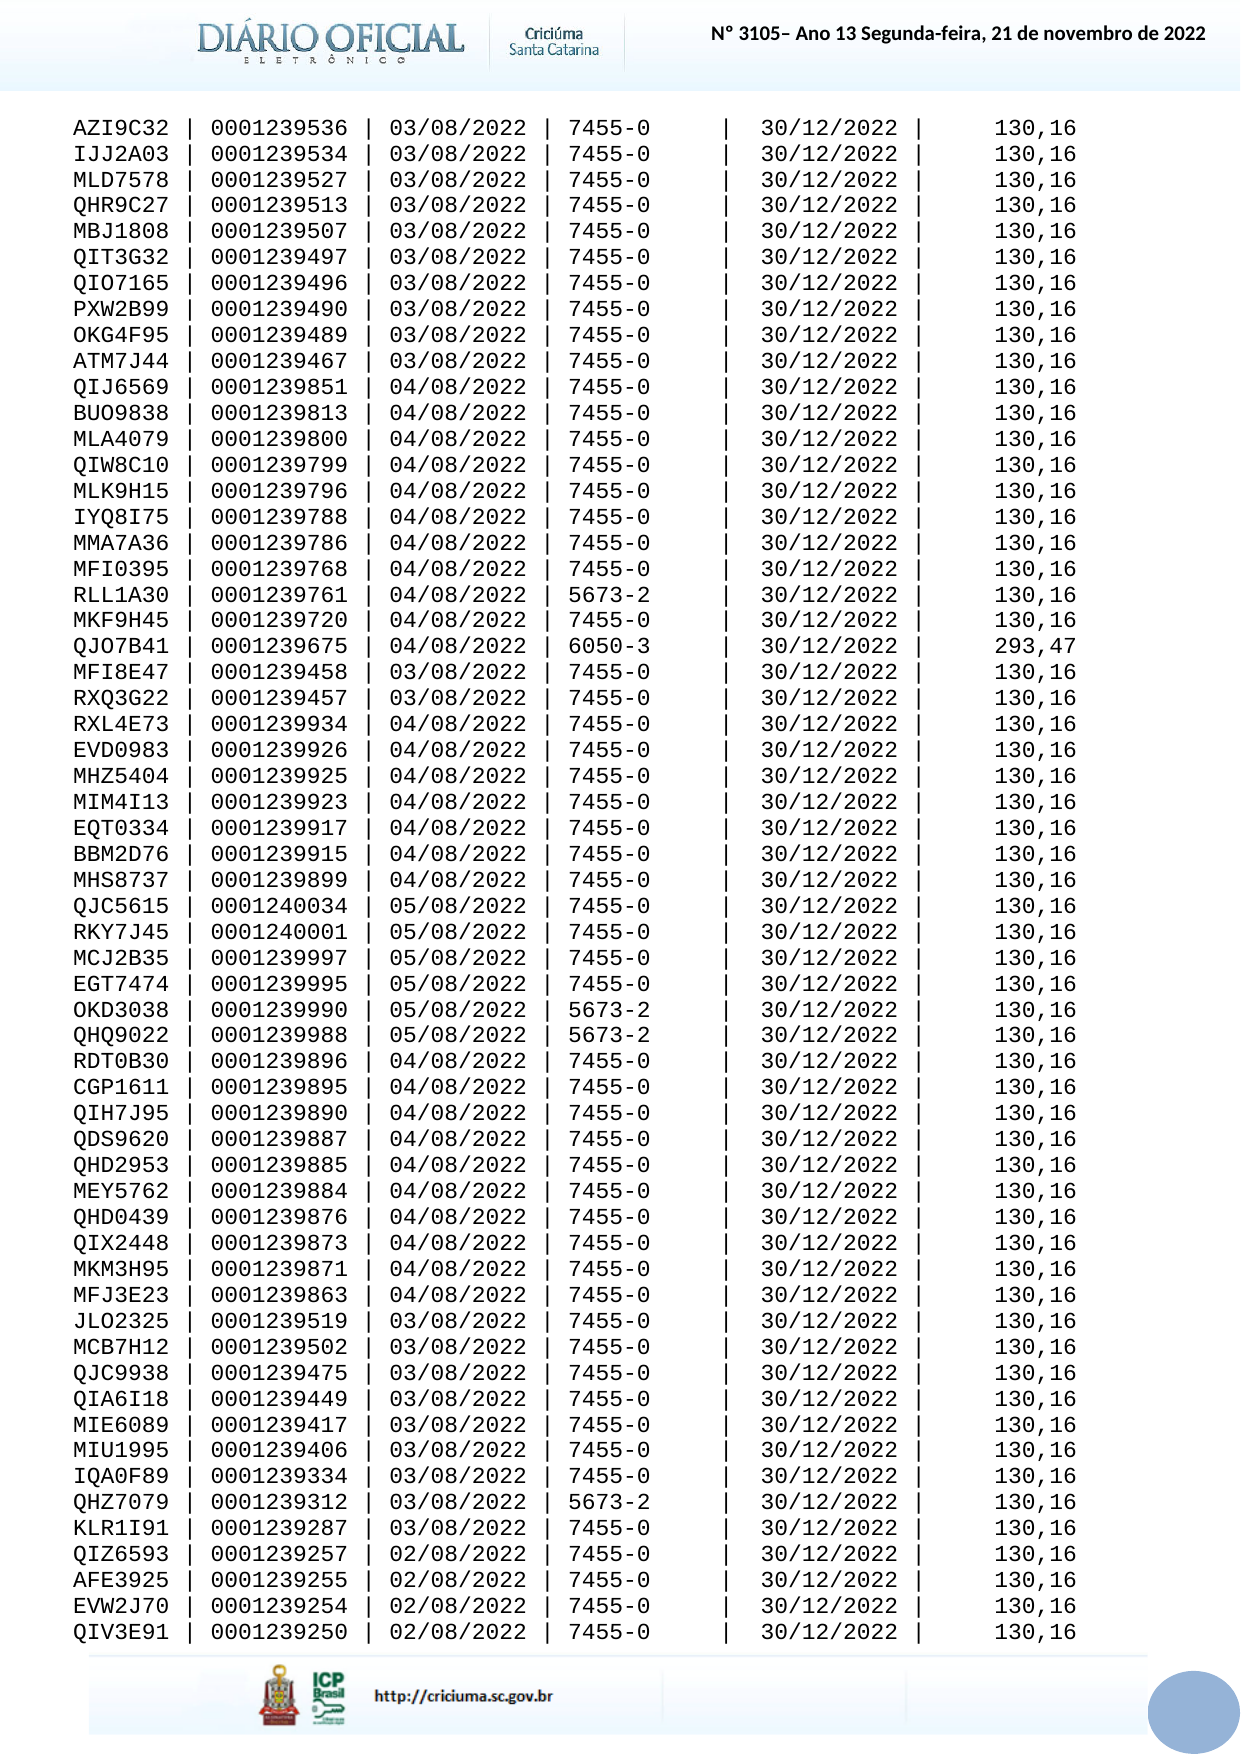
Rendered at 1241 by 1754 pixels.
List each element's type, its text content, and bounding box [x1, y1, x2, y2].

text MLK9H15 | 0001239796 | 04/08/2022 | 7455-0 | 30/12/2022 | 130,16 [59, 479, 1167, 505]
text QIA6I18 | 0001239449 | 03/08/2022 | 7455-0 | 30/12/2022 | 130,16 [59, 1387, 1167, 1413]
text IJJ2A03 | 0001239534 | 03/08/2022 | 7455-0 | 30/12/2022 | 130,16 [59, 142, 1167, 168]
text EGT7474 | 0001239995 | 05/08/2022 | 7455-0 | 30/12/2022 | 130,16 [59, 972, 1167, 998]
text JLO2325 | 0001239519 | 03/08/2022 | 7455-0 | 30/12/2022 | 130,16 [59, 1309, 1167, 1335]
text QDS9620 | 0001239887 | 04/08/2022 | 7455-0 | 30/12/2022 | 130,16 [59, 1128, 1167, 1153]
text QIT3G32 | 0001239497 | 03/08/2022 | 7455-0 | 30/12/2022 | 130,16 [59, 246, 1167, 272]
text QHQ9022 | 0001239988 | 05/08/2022 | 5673-2 | 30/12/2022 | 130,16 [59, 1024, 1167, 1050]
text QIZ6593 | 0001239257 | 02/08/2022 | 7455-0 | 30/12/2022 | 130,16 [59, 1543, 1167, 1568]
text QHD0439 | 0001239876 | 04/08/2022 | 7455-0 | 30/12/2022 | 130,16 [59, 1205, 1167, 1231]
text IQA0F89 | 0001239334 | 03/08/2022 | 7455-0 | 30/12/2022 | 130,16 [59, 1465, 1167, 1491]
text MCB7H12 | 0001239502 | 03/08/2022 | 7455-0 | 30/12/2022 | 130,16 [59, 1335, 1167, 1361]
text KLR1I91 | 0001239287 | 03/08/2022 | 7455-0 | 30/12/2022 | 130,16 [59, 1517, 1167, 1543]
text MBJ1808 | 0001239507 | 03/08/2022 | 7455-0 | 30/12/2022 | 130,16 [59, 220, 1167, 246]
text OKG4F95 | 0001239489 | 03/08/2022 | 7455-0 | 30/12/2022 | 130,16 [59, 323, 1167, 349]
text PXW2B99 | 0001239490 | 03/08/2022 | 7455-0 | 30/12/2022 | 130,16 [59, 298, 1167, 323]
text QIO7165 | 0001239496 | 03/08/2022 | 7455-0 | 30/12/2022 | 130,16 [59, 272, 1167, 298]
text EVW2J70 | 0001239254 | 02/08/2022 | 7455-0 | 30/12/2022 | 130,16 [59, 1594, 1167, 1620]
text MIU1995 | 0001239406 | 03/08/2022 | 7455-0 | 30/12/2022 | 130,16 [59, 1439, 1167, 1465]
text QIW8C10 | 0001239799 | 04/08/2022 | 7455-0 | 30/12/2022 | 130,16 [59, 453, 1167, 479]
text MKF9H45 | 0001239720 | 04/08/2022 | 7455-0 | 30/12/2022 | 130,16 [59, 609, 1167, 635]
text MKM3H95 | 0001239871 | 04/08/2022 | 7455-0 | 30/12/2022 | 130,16 [59, 1257, 1167, 1283]
text QIJ6569 | 0001239851 | 04/08/2022 | 7455-0 | 30/12/2022 | 130,16 [59, 375, 1167, 401]
text RXQ3G22 | 0001239457 | 03/08/2022 | 7455-0 | 30/12/2022 | 130,16 [59, 687, 1167, 713]
text MEY5762 | 0001239884 | 04/08/2022 | 7455-0 | 30/12/2022 | 130,16 [59, 1179, 1167, 1205]
text AZI9C32 | 0001239536 | 03/08/2022 | 7455-0 | 30/12/2022 | 130,16 [59, 116, 1167, 142]
text MFI0395 | 0001239768 | 04/08/2022 | 7455-0 | 30/12/2022 | 130,16 [59, 557, 1167, 583]
text MIE6089 | 0001239417 | 03/08/2022 | 7455-0 | 30/12/2022 | 130,16 [59, 1413, 1167, 1439]
text RLL1A30 | 0001239761 | 04/08/2022 | 5673-2 | 30/12/2022 | 130,16 [59, 583, 1167, 609]
text QIX2448 | 0001239873 | 04/08/2022 | 7455-0 | 30/12/2022 | 130,16 [59, 1231, 1167, 1257]
text RDT0B30 | 0001239896 | 04/08/2022 | 7455-0 | 30/12/2022 | 130,16 [59, 1050, 1167, 1076]
text QJO7B41 | 0001239675 | 04/08/2022 | 6050-3 | 30/12/2022 | 293,47 [59, 635, 1167, 661]
text QJC9938 | 0001239475 | 03/08/2022 | 7455-0 | 30/12/2022 | 130,16 [59, 1361, 1167, 1387]
text AFE3925 | 0001239255 | 02/08/2022 | 7455-0 | 30/12/2022 | 130,16 [59, 1568, 1167, 1594]
text ATM7J44 | 0001239467 | 03/08/2022 | 7455-0 | 30/12/2022 | 130,16 [59, 349, 1167, 375]
text CGP1611 | 0001239895 | 04/08/2022 | 7455-0 | 30/12/2022 | 130,16 [59, 1076, 1167, 1102]
text MLD7578 | 0001239527 | 03/08/2022 | 7455-0 | 30/12/2022 | 130,16 [59, 168, 1167, 194]
text QHD2953 | 0001239885 | 04/08/2022 | 7455-0 | 30/12/2022 | 130,16 [59, 1153, 1167, 1179]
text EQT0334 | 0001239917 | 04/08/2022 | 7455-0 | 30/12/2022 | 130,16 [59, 816, 1167, 842]
text MCJ2B35 | 0001239997 | 05/08/2022 | 7455-0 | 30/12/2022 | 130,16 [59, 946, 1167, 972]
text QIV3E91 | 0001239250 | 02/08/2022 | 7455-0 | 30/12/2022 | 130,16 [59, 1620, 1167, 1646]
text OKD3038 | 0001239990 | 05/08/2022 | 5673-2 | 30/12/2022 | 130,16 [59, 998, 1167, 1024]
text MFI8E47 | 0001239458 | 03/08/2022 | 7455-0 | 30/12/2022 | 130,16 [59, 661, 1167, 687]
text MMA7A36 | 0001239786 | 04/08/2022 | 7455-0 | 30/12/2022 | 130,16 [59, 531, 1167, 557]
text RXL4E73 | 0001239934 | 04/08/2022 | 7455-0 | 30/12/2022 | 130,16 [59, 713, 1167, 738]
text QHZ7079 | 0001239312 | 03/08/2022 | 5673-2 | 30/12/2022 | 130,16 [59, 1491, 1167, 1517]
text QJC5615 | 0001240034 | 05/08/2022 | 7455-0 | 30/12/2022 | 130,16 [59, 894, 1167, 920]
text QIH7J95 | 0001239890 | 04/08/2022 | 7455-0 | 30/12/2022 | 130,16 [59, 1102, 1167, 1128]
text BBM2D76 | 0001239915 | 04/08/2022 | 7455-0 | 30/12/2022 | 130,16 [59, 842, 1167, 868]
text MHS8737 | 0001239899 | 04/08/2022 | 7455-0 | 30/12/2022 | 130,16 [59, 868, 1167, 894]
text IYQ8I75 | 0001239788 | 04/08/2022 | 7455-0 | 30/12/2022 | 130,16 [59, 505, 1167, 531]
text RKY7J45 | 0001240001 | 05/08/2022 | 7455-0 | 30/12/2022 | 130,16 [59, 920, 1167, 946]
text QHR9C27 | 0001239513 | 03/08/2022 | 7455-0 | 30/12/2022 | 130,16 [59, 194, 1167, 220]
text MFJ3E23 | 0001239863 | 04/08/2022 | 7455-0 | 30/12/2022 | 130,16 [59, 1283, 1167, 1309]
text MIM4I13 | 0001239923 | 04/08/2022 | 7455-0 | 30/12/2022 | 130,16 [59, 790, 1167, 816]
text MHZ5404 | 0001239925 | 04/08/2022 | 7455-0 | 30/12/2022 | 130,16 [59, 764, 1167, 790]
text BUO9838 | 0001239813 | 04/08/2022 | 7455-0 | 30/12/2022 | 130,16 [59, 401, 1167, 427]
text MLA4079 | 0001239800 | 04/08/2022 | 7455-0 | 30/12/2022 | 130,16 [59, 427, 1167, 453]
text EVD0983 | 0001239926 | 04/08/2022 | 7455-0 | 30/12/2022 | 130,16 [59, 738, 1167, 764]
